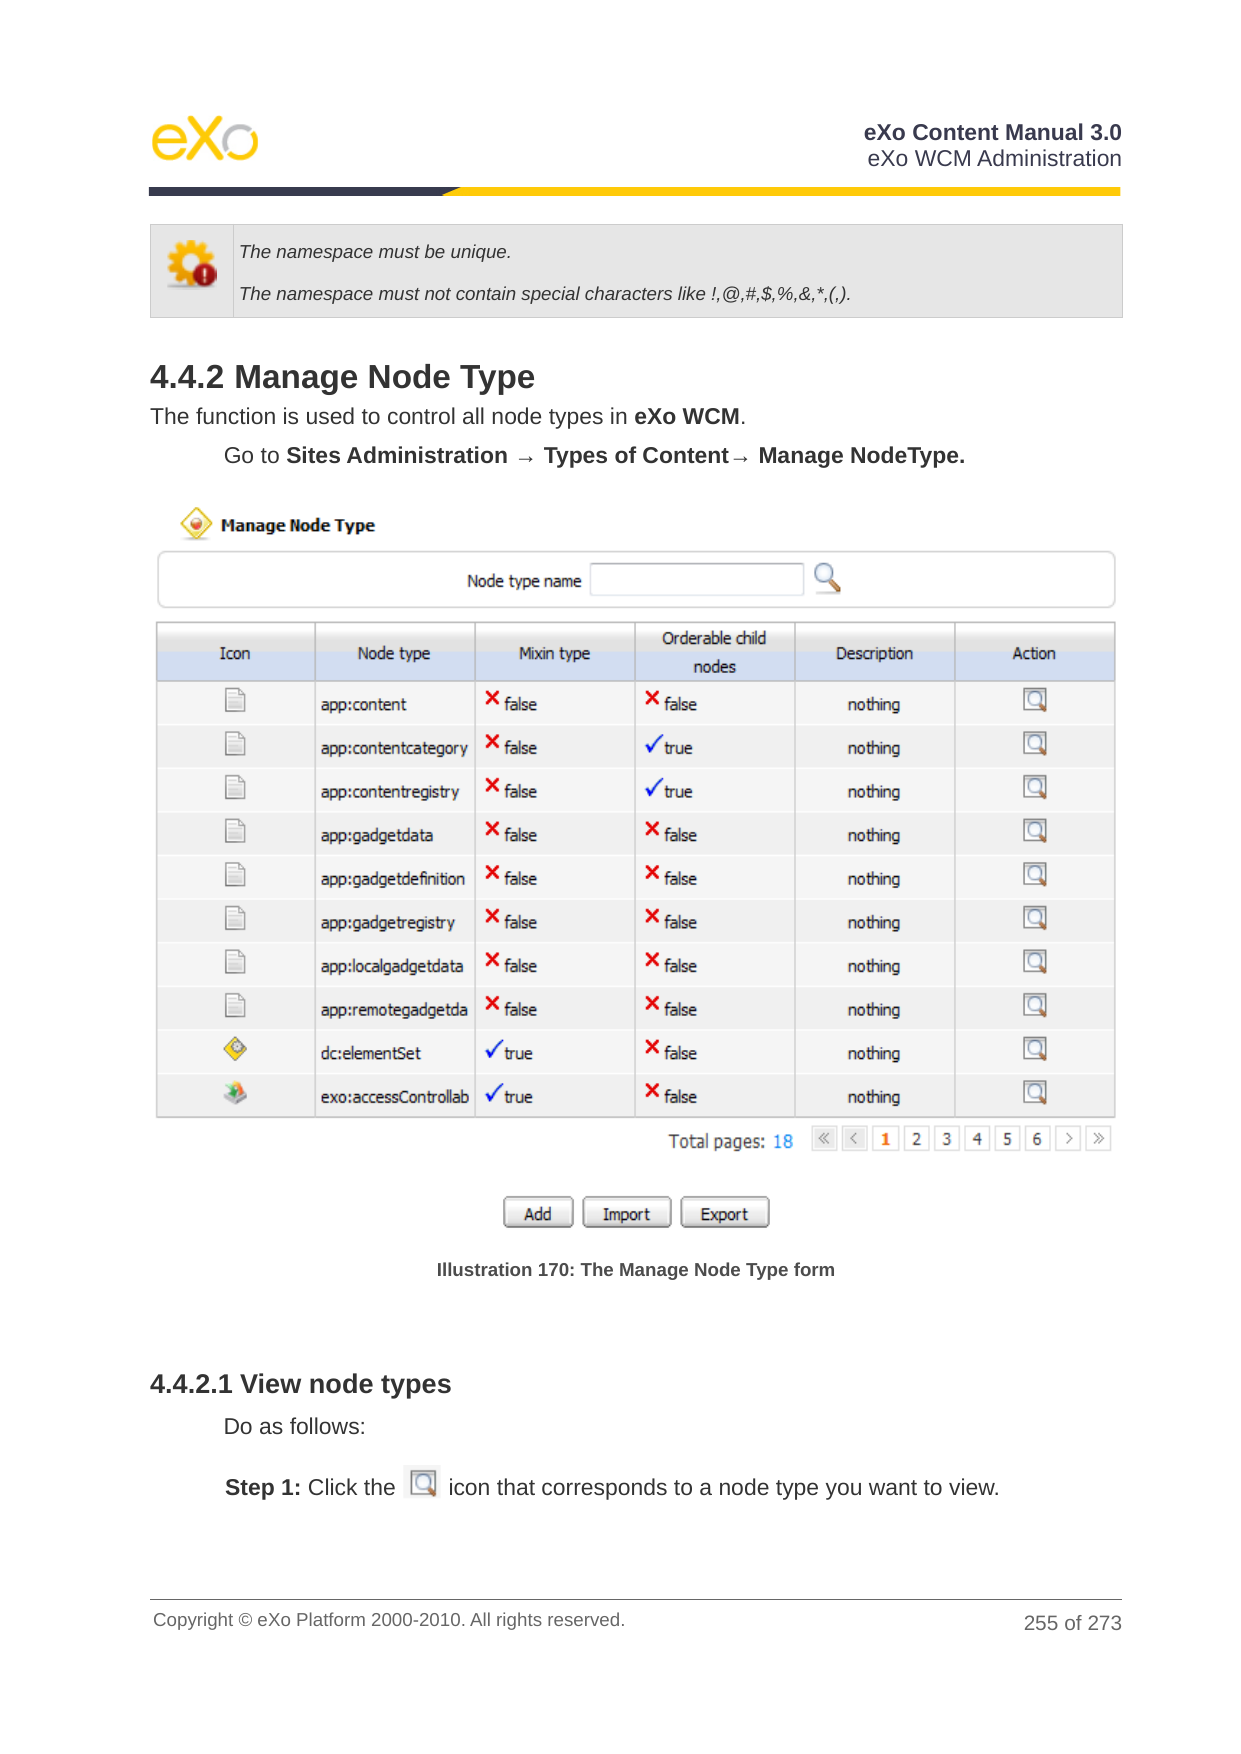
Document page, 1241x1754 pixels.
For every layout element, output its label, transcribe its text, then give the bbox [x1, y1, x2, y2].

picture [167, 240, 217, 290]
subtitle Manage Node Type [150, 357, 1122, 396]
subtitle View node types [150, 1368, 1122, 1399]
table_header [151, 225, 233, 317]
table_header The namespace must be unique. The namespace must not contain special characters like !,@,#,$,%,&,*,(,). [234, 225, 1122, 317]
picture [149, 504, 1123, 1231]
text Go to Sites Administration → Types of Content→ Manage NodeType. [150, 442, 1122, 469]
picture [148, 187, 1121, 196]
picture [152, 115, 259, 161]
text The function is used to control all node types in eXo WCM. [150, 403, 1122, 429]
text Illustration 170: The Manage Node Type form [147, 1257, 1125, 1281]
picture [403, 1465, 441, 1500]
list Step 1: Click theicon that corresponds to a node type you want to view. [187, 1471, 1122, 1506]
text Do as follows: [76, 1407, 1122, 1441]
